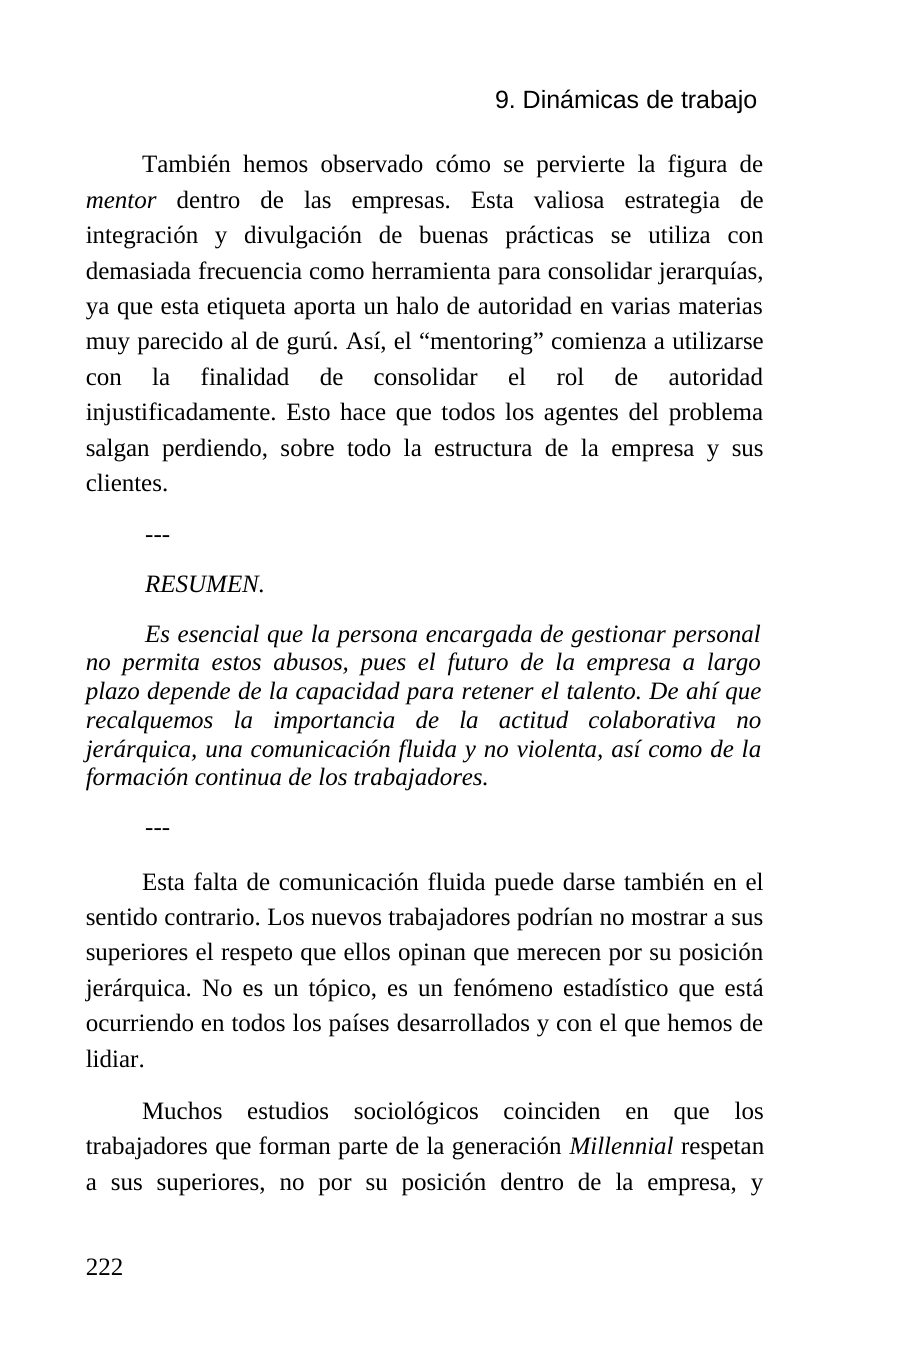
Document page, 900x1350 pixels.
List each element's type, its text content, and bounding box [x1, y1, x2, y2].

text RESUMEN. [86, 569, 764, 598]
text Esta falta de comunicación fluida puede darse también en el sentido contrario. Los nuevos trabajadores podrían no mostrar a sus superiores el respeto que ellos opinan que merecen por su posición jerárquica. No es un tópico, es un fenómeno estadístico que está ocurriendo en todos los países desarrollados y con el que hemos de lidiar. [86, 862, 764, 1074]
text También hemos observado cómo se pervierte la figura de mentor dentro de las empresas. Esta valiosa estrategia de integración y divulgación de buenas prácticas se utiliza con demasiada frecuencia como herramienta para consolidar jerarquías, ya que esta etiqueta aporta un halo de autoridad en varias materias muy parecido al de gurú. Así, el “mentoring” comienza a utilizarse con la finalidad de consolidar el rol de autoridad injustificadamente. Esto hace que todos los agentes del problema salgan perdiendo, sobre todo la estructura de la empresa y sus clientes. [86, 144, 764, 499]
text --- [86, 519, 764, 548]
text Muchos estudios sociológicos coinciden en que los trabajadores que forman parte de la generación Millennial respetan a sus superiores, no por su posición dentro de la empresa, y [86, 1091, 764, 1197]
text Es esencial que la persona encargada de gestionar personal no permita estos abusos, pues el futuro de la empresa a largo plazo depende de la capacidad para retener el talento. De ahí que recalquemos la importancia de la actitud colaborativa no jerárquica, una comunicación fluida y no violenta, así como de la formación continua de los trabajadores. [86, 619, 764, 791]
text --- [86, 812, 764, 841]
